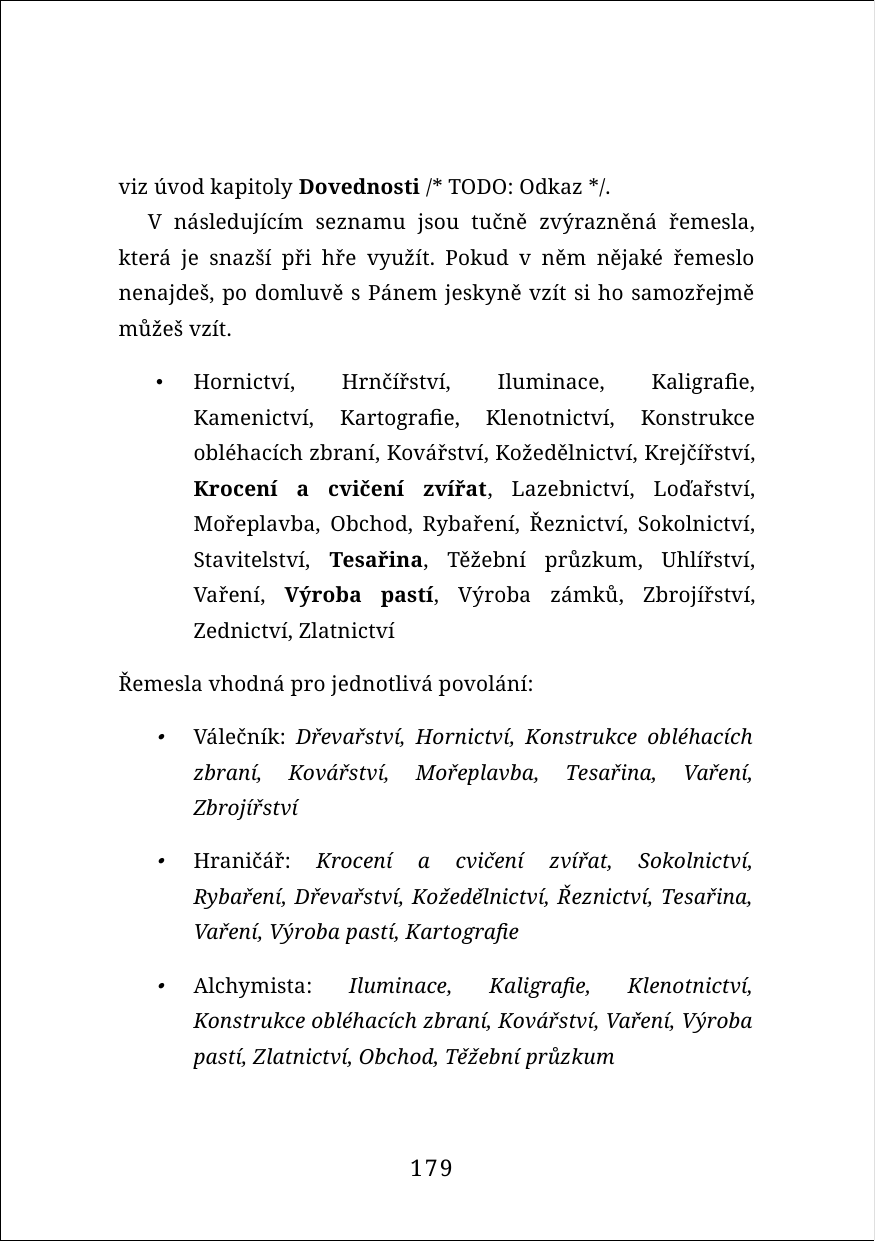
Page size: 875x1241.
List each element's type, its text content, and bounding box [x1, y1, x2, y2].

text viz úvod kapitoly Dovednosti /* TODO: Odkaz */. V následujícím seznamu jsou tučně zvýrazněná řemesla, která je snazší při hře využít. Pokud v něm nějaké řemeslo nenajdeš, po domluvě s Pánem jeskyně vzít si ho samozřejmě můžeš vzít. [118, 172, 756, 342]
text Řemesla vhodná pro jednotlivá povolání: [118, 669, 756, 697]
list Alchymista: Iluminace, Kaligrafie, Klenotnictví, Konstrukce obléhacích zbraní, Kovářství, Vaření, Výroba pastí, Zlatnictví, Obchod, Těžební průzkum [156, 971, 756, 1070]
list Hornictví, Hrnčířství, Iluminace, Kaligrafie, Kamenictví, Kartografie, Klenotnictví, Konstrukce obléhacích zbraní, Kovářství, Kožedělnictví, Krejčířství, Krocení a cvičení zvířat, Lazebnictví, Loďařství, Mořeplavba, Obchod, Rybaření, Řeznictví, Sokolnictví, Stavitelství, Tesařina, Těžební průzkum, Uhlířství, Vaření, Výroba pastí, Výroba zámků, Zbrojířství, Zednictví, Zlatnictví [156, 367, 756, 644]
list Hraničář: Krocení a cvičení zvířat, Sokolnictví, Rybaření, Dřevařství, Kožedělnictví, Řeznictví, Tesařina, Vaření, Výroba pastí, Kartografie [156, 846, 756, 946]
list Válečník: Dřevařství, Hornictví, Konstrukce obléhacích zbraní, Kovářství, Mořeplavba, Tesařina, Vaření, Zbrojířství [156, 722, 756, 822]
